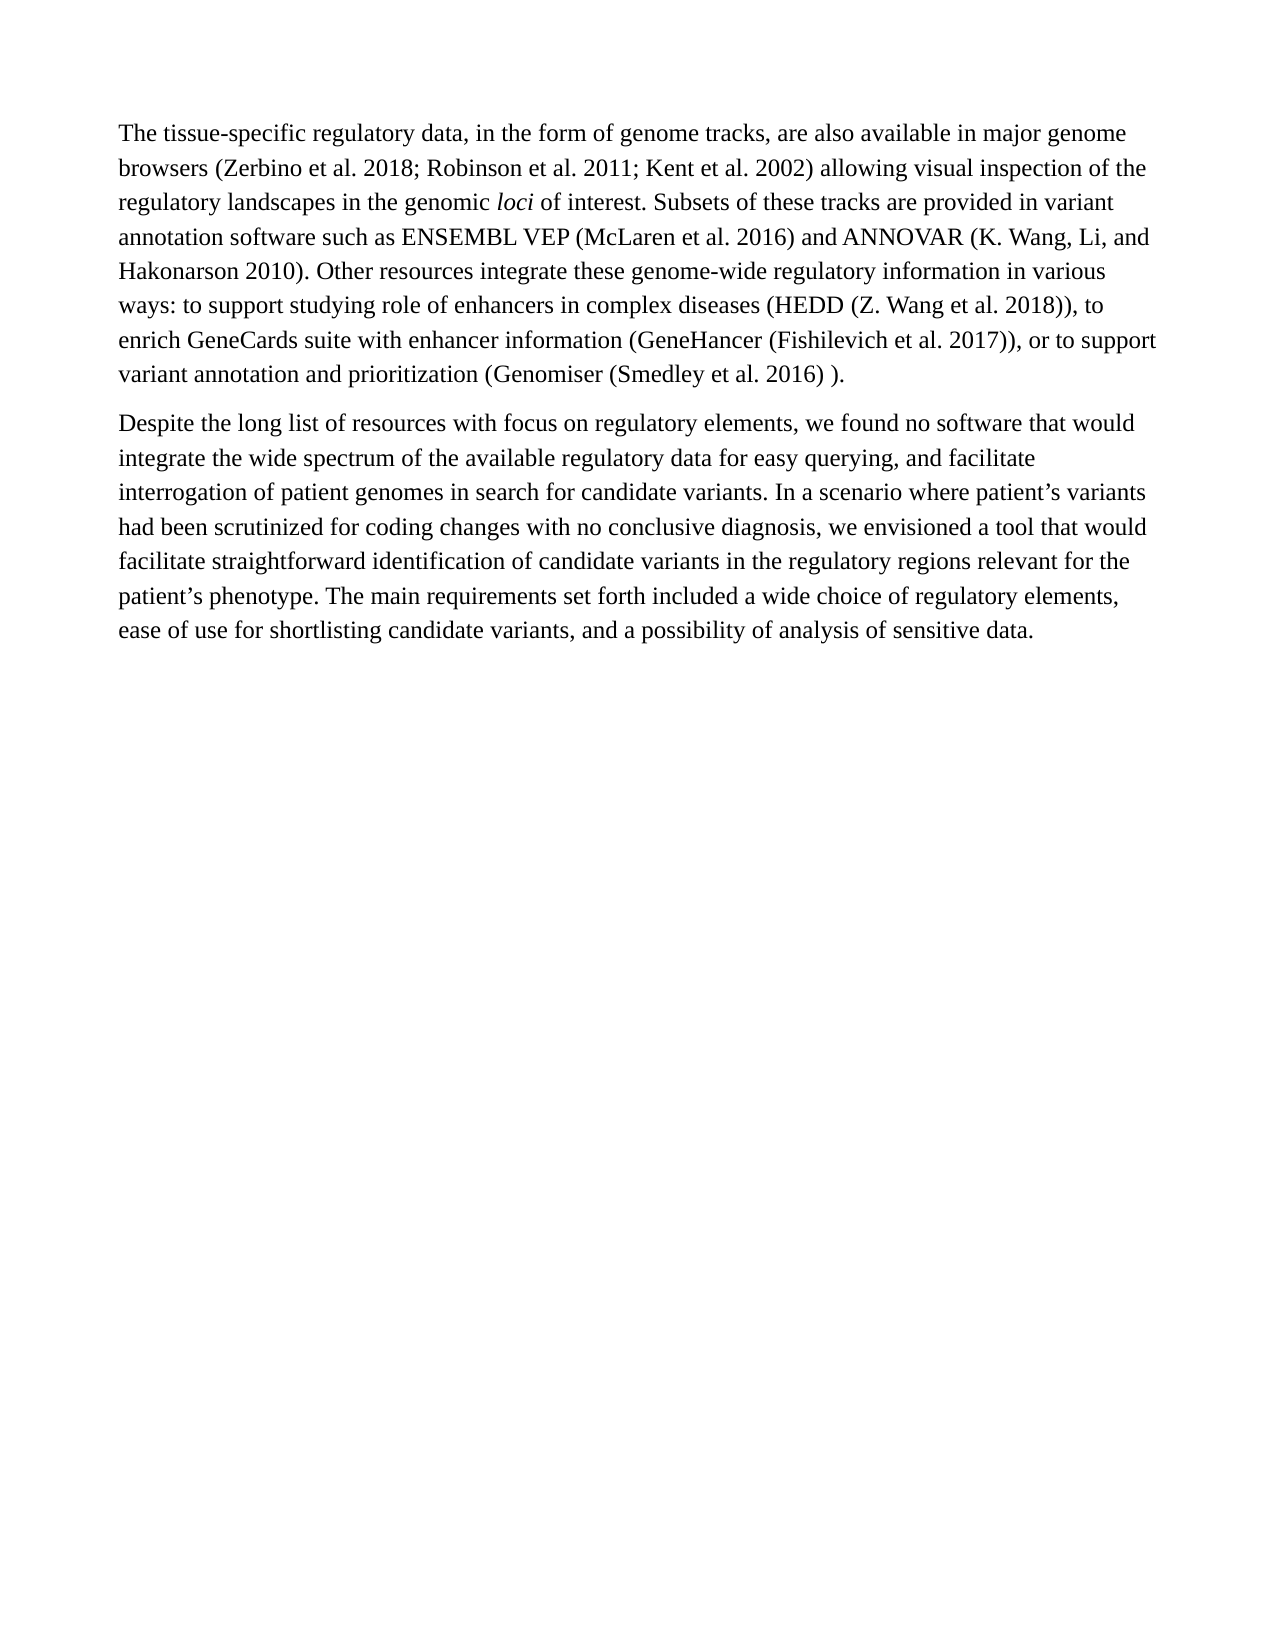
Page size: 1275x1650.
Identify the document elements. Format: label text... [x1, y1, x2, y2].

text Despite the long list of resources with focus on regulatory elements, we found no software that would integrate the wide spectrum of the available regulatory data for easy querying, and facilitate interrogation of patient genomes in search for candidate variants. In a scenario where patient’s variants had been scrutinized for coding changes with no conclusive diagnosis, we envisioned a tool that would facilitate straightforward identification of candidate variants in the regulatory regions relevant for the patient’s phenotype. The main requirements set forth included a wide choice of regulatory elements, ease of use for shortlisting candidate variants, and a possibility of analysis of sensitive data. [118, 408, 1157, 644]
text The tissue-specific regulatory data, in the form of genome tracks, are also available in major genome browsers (Zerbino et al. 2018; Robinson et al. 2011; Kent et al. 2002) allowing visual inspection of the regulatory landscapes in the genomic loci of interest. Subsets of these tracks are provided in variant annotation software such as ENSEMBL VEP (McLaren et al. 2016) ⁠and ANNOVAR (K. Wang, Li, and Hakonarson 2010). Other resources integrate these genome-wide regulatory information in various ways: to support studying role of enhancers in complex diseases (HEDD (Z. Wang et al. 2018)), to enrich GeneCards suite with enhancer information (GeneHancer (Fishilevich et al. 2017)), or to support variant annotation and prioritization (Genomiser (Smedley et al. 2016) ). [118, 118, 1157, 388]
